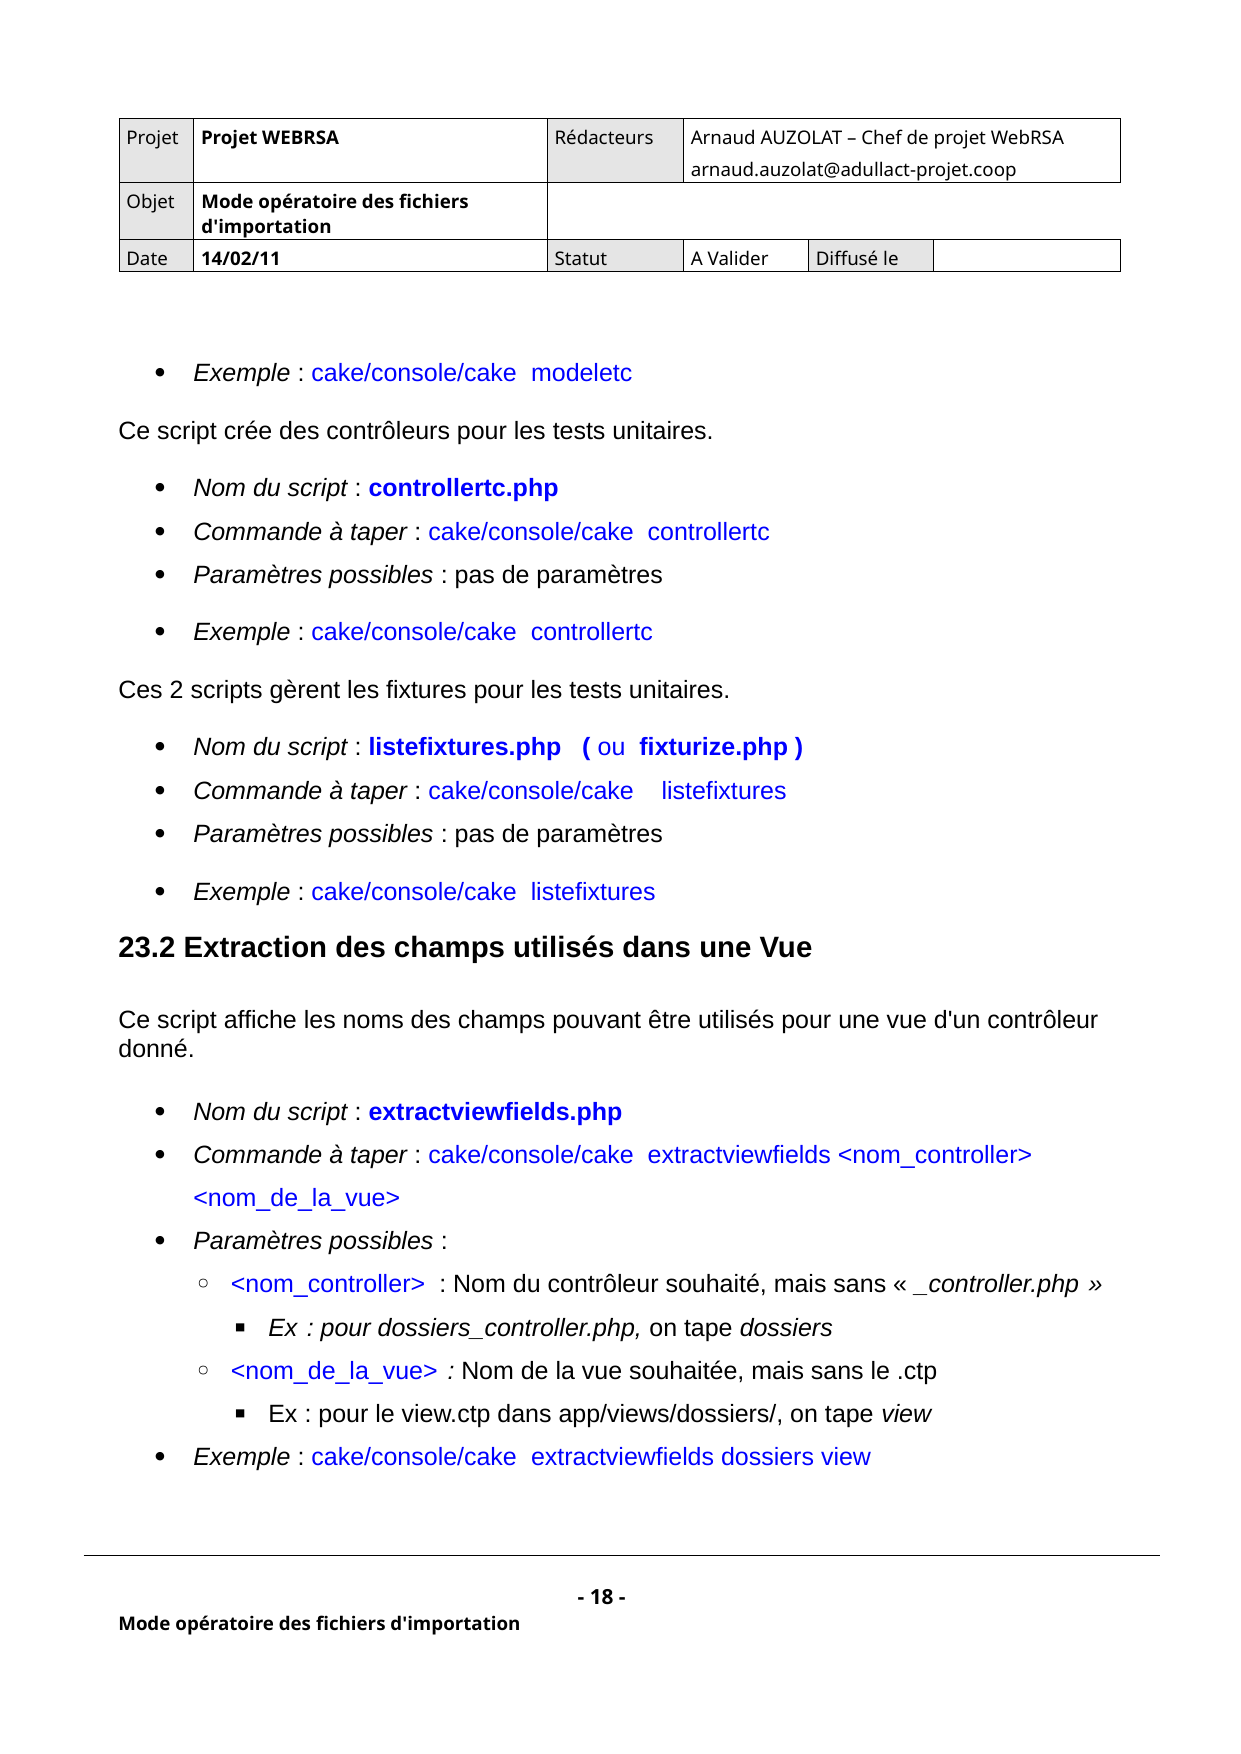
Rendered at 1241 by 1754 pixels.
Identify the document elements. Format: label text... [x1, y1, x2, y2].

list Commande à taper : cake/console/cake controllertc [156, 516, 1122, 545]
list Commande à taper : cake/console/cake extractviewfields <nom_controller> <nom_de_la_vue> [156, 1140, 1122, 1212]
list Paramètres possibles : pas de paramètres [156, 560, 1122, 588]
list Exemple : cake/console/cake modeletc [156, 358, 1122, 387]
subtitle 23.2 Extraction des champs utilisés dans une Vue [118, 930, 1122, 964]
list Paramètres possibles : pas de paramètres [156, 819, 1122, 848]
list <nom_controller> : Nom du contrôleur souhaité, mais sans « _controller.php » [193, 1269, 1122, 1298]
list Nom du script : listefixtures.php ( ou fixturize.php ) [156, 732, 1122, 761]
text Ce script crée des contrôleurs pour les tests unitaires. [118, 416, 1122, 444]
list Nom du script : extractviewfields.php [156, 1097, 1122, 1125]
list Ex : pour dossiers_controller.php, on tape dossiers [231, 1313, 1122, 1341]
list <nom_de_la_vue> : Nom de la vue souhaitée, mais sans le .ctp [193, 1356, 1122, 1385]
text Ces 2 scripts gèrent les fixtures pour les tests unitaires. [118, 675, 1122, 704]
list Ex : pour le view.ctp dans app/views/dossiers/, on tape view [231, 1399, 1122, 1428]
text Ce script affiche les noms des champs pouvant être utilisés pour une vue d'un contrôleur donné. [118, 1005, 1122, 1063]
list Exemple : cake/console/cake extractviewfields dossiers view [156, 1442, 1122, 1471]
list Paramètres possibles : [156, 1226, 1122, 1255]
list Exemple : cake/console/cake controllertc [156, 617, 1122, 646]
list Nom du script : controllertc.php [156, 473, 1122, 502]
list Commande à taper : cake/console/cake listefixtures [156, 776, 1122, 804]
list Exemple : cake/console/cake listefixtures [156, 876, 1122, 905]
